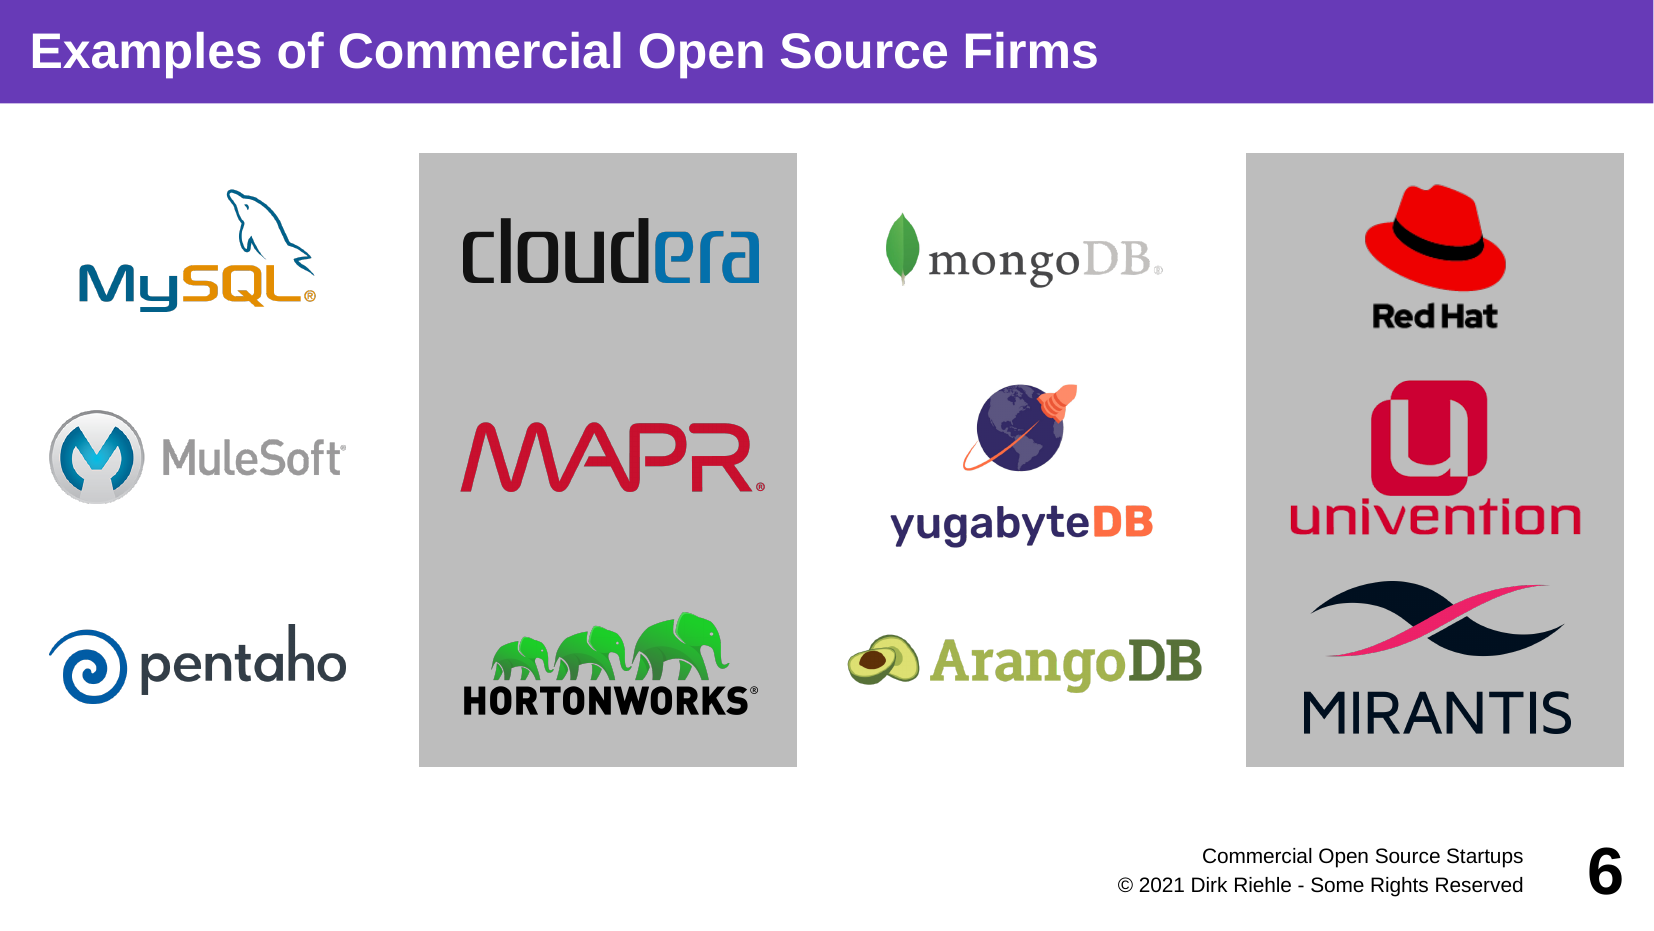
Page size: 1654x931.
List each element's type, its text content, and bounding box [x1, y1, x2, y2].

picture [846, 626, 1202, 701]
picture [817, 141, 1231, 360]
picture [49, 410, 346, 505]
picture [1243, 154, 1628, 359]
title Examples of Commercial Open Source Firms [0, 0, 1654, 104]
text_box [1242, 150, 1627, 771]
picture [433, 396, 788, 518]
picture [463, 611, 759, 717]
picture [1304, 581, 1571, 735]
picture [79, 189, 316, 312]
text_box [415, 150, 800, 771]
picture [463, 218, 759, 283]
picture [888, 384, 1155, 549]
picture [1287, 375, 1584, 540]
picture [49, 624, 346, 704]
